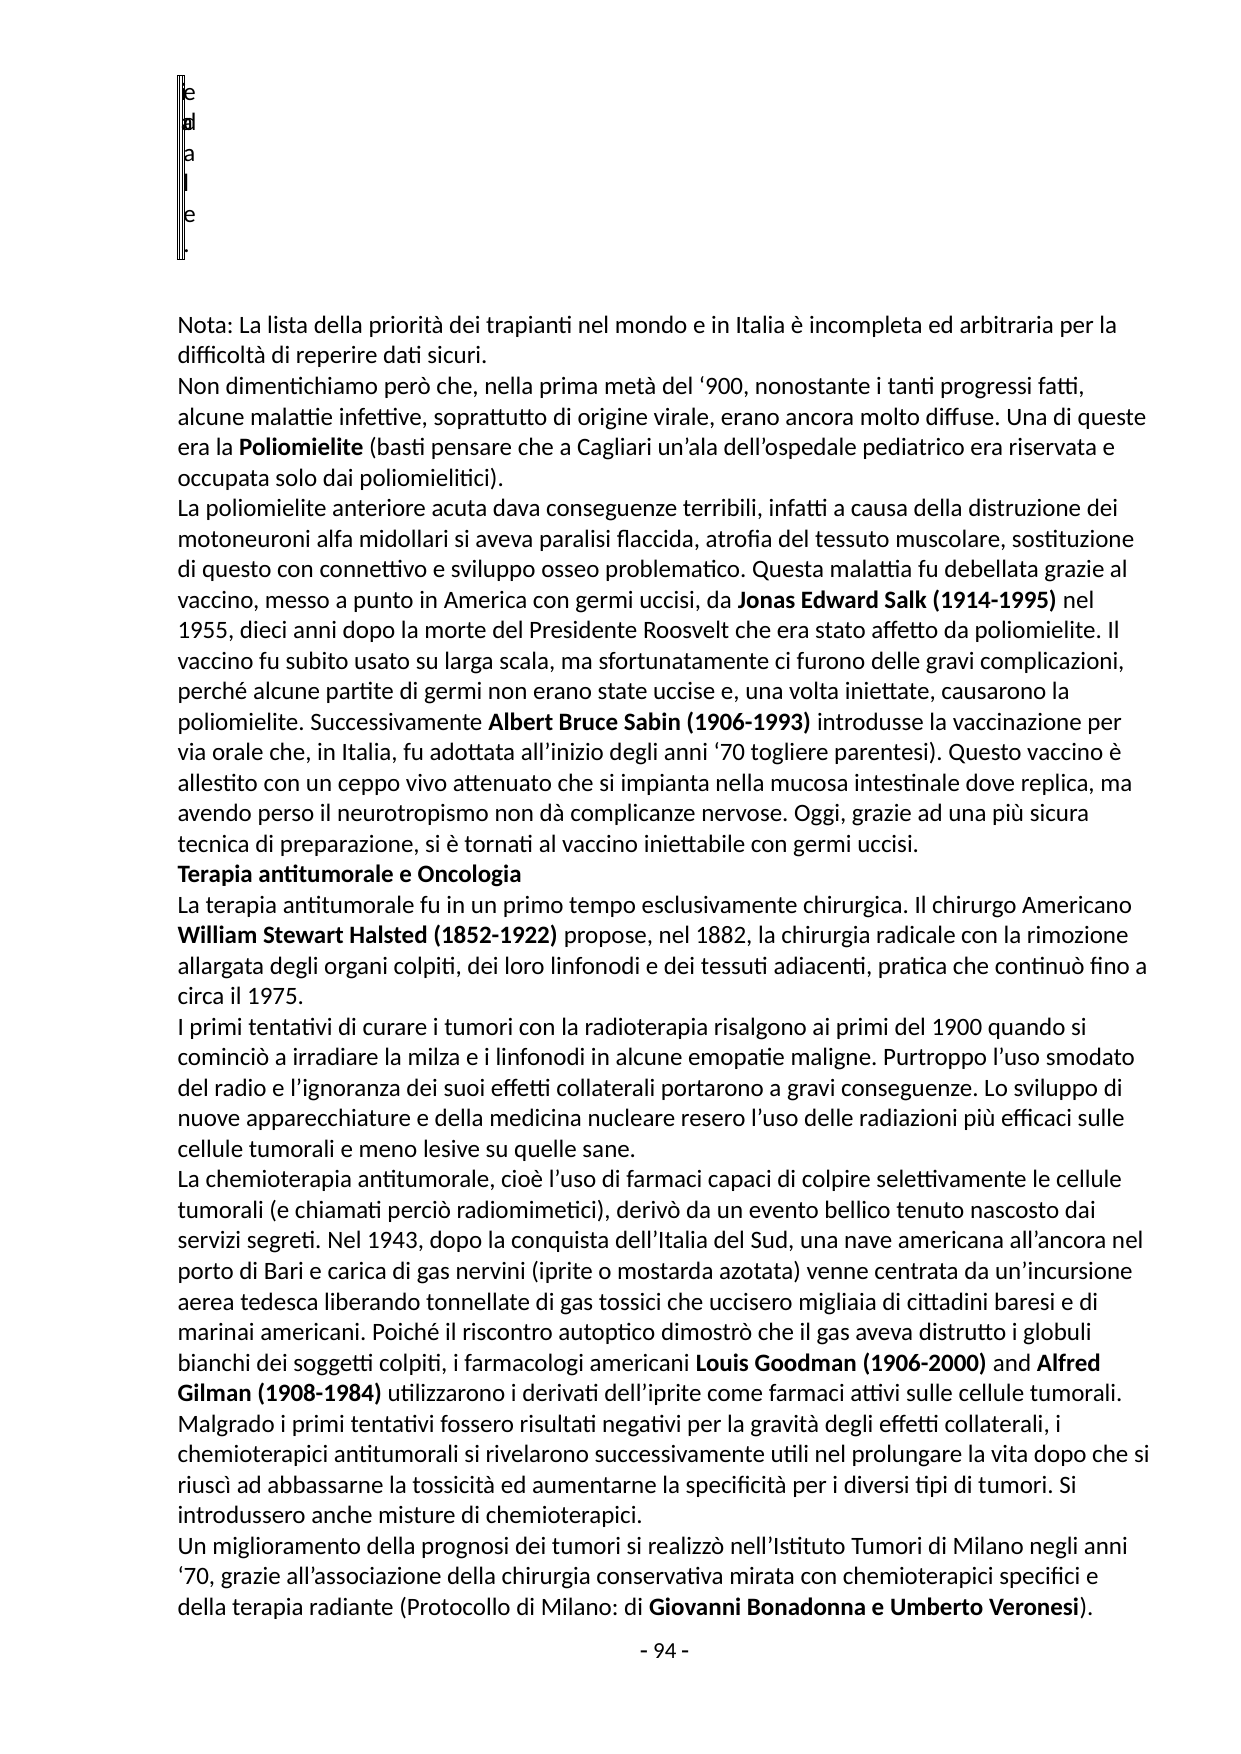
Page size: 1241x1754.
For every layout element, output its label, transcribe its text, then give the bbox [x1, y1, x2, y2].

text La terapia antitumorale fu in un primo tempo esclusivamente chirurgica. Il chirurgo Americano William Stewart Halsted (1852-1922) propose, nel 1882, la chirurgia radicale con la rimozione allargata degli organi colpiti, dei loro linfonodi e dei tessuti adiacenti, pratica che continuò fino a circa il 1975. [177, 889, 1152, 1011]
text La chemioterapia antitumorale, cioè l’uso di farmaci capaci di colpire selettivamente le cellule tumorali (e chiamati perciò radiomimetici), derivò da un evento bellico tenuto nascosto dai servizi segreti. Nel 1943, dopo la conquista dell’Italia del Sud, una nave americana all’ancora nel porto di Bari e carica di gas nervini (iprite o mostarda azotata) venne centrata da un’incursione aerea tedesca liberando tonnellate di gas tossici che uccisero migliaia di cittadini baresi e di marinai americani. Poiché il riscontro autoptico dimostrò che il gas aveva distrutto i globuli bianchi dei soggetti colpiti, i farmacologi americani Louis Goodman (1906-2000) and Alfred Gilman (1908-1984) utilizzarono i derivati dell’iprite come farmaci attivi sulle cellule tumorali. Malgrado i primi tentativi fossero risultati negativi per la gravità degli effetti collaterali, i chemioterapici antitumorali si rivelarono successivamente utili nel prolungare la vita dopo che si riuscì ad abbassarne la tossicità ed aumentarne la specificità per i diversi tipi di tumori. Si introdussero anche misture di chemioterapici. [177, 1164, 1152, 1530]
text Nota: La lista della priorità dei trapianti nel mondo e in Italia è incompleta ed arbitraria per la difficoltà di reperire dati sicuri. [177, 309, 1152, 370]
text I primi tentativi di curare i tumori con la radioterapia risalgono ai primi del 1900 quando si cominciò a irradiare la milza e i linfonodi in alcune emopatie maligne. Purtroppo l’uso smodato del radio e l’ignoranza dei suoi effetti collaterali portarono a gravi conseguenze. Lo sviluppo di nuove apparecchiature e della medicina nucleare resero l’uso delle radiazioni più efficaci sulle cellule tumorali e meno lesive su quelle sane. [177, 1011, 1152, 1164]
text Non dimentichiamo però che, nella prima metà del ‘900, nonostante i tanti progressi fatti, alcune malattie infettive, soprattutto di origine virale, erano ancora molto diffuse. Una di queste era la Poliomielite (basti pensare che a Cagliari un’ala dell’ospedale pediatrico era riservata e occupata solo dai poliomielitici). [177, 370, 1152, 492]
text Terapia antitumorale e Oncologia [177, 858, 1152, 889]
text Un miglioramento della prognosi dei tumori si realizzò nell’Istituto Tumori di Milano negli anni ‘70, grazie all’associazione della chirurgia conservativa mirata con chemioterapici specifici e della terapia radiante (Protocollo di Milano: di Giovanni Bonadonna e Umberto Veronesi). [177, 1530, 1152, 1621]
text La poliomielite anteriore acuta dava conseguenze terribili, infatti a causa della distruzione dei motoneuroni alfa midollari si aveva paralisi flaccida, atrofia del tessuto muscolare, sostituzione di questo con connettivo e sviluppo osseo problematico. Questa malattia fu debellata grazie al vaccino, messo a punto in America con germi uccisi, da Jonas Edward Salk (1914-1995) nel 1955, dieci anni dopo la morte del Presidente Roosvelt che era stato affetto da poliomielite. Il vaccino fu subito usato su larga scala, ma sfortunatamente ci furono delle gravi complicazioni, perché alcune partite di germi non erano state uccise e, una volta iniettate, causarono la poliomielite. Successivamente Albert Bruce Sabin (1906-1993) introdusse la vaccinazione per via orale che, in Italia, fu adottata all’inizio degli anni ‘70 togliere parentesi). Questo vaccino è allestito con un ceppo vivo attenuato che si impianta nella mucosa intestinale dove replica, ma avendo perso il neurotropismo non dà complicanze nervose. Oggi, grazie ad una più sicura tecnica di preparazione, si è tornati al vaccino iniettabile con germi uccisi. [177, 492, 1152, 858]
